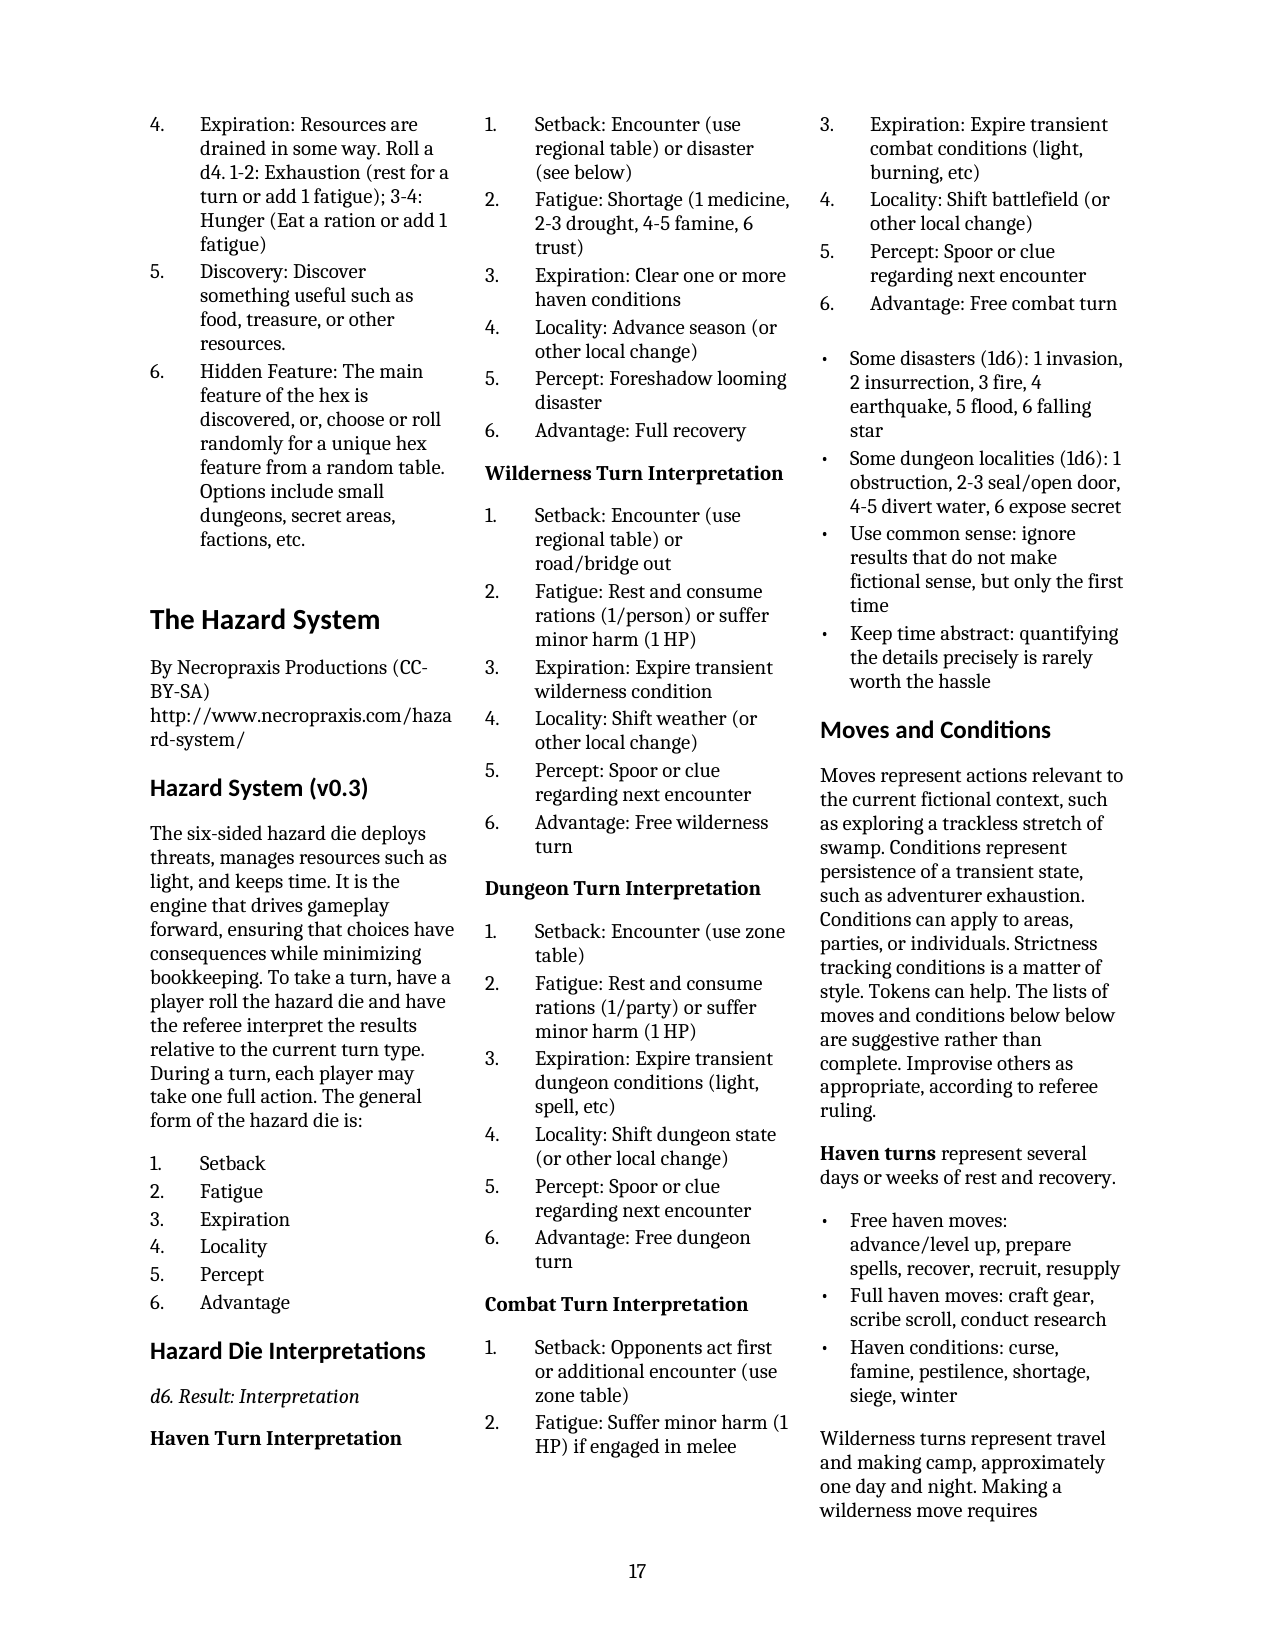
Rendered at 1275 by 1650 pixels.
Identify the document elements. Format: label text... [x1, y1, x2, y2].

list Fatigue: Shortage (1 medicine, 2-3 drought, 4-5 famine, 6 trust) [485, 188, 790, 260]
list Use common sense: ignore results that do not make fictional sense, but only the first time [820, 522, 1125, 618]
list Expiration: Clear one or more haven conditions [485, 264, 790, 312]
subtitle Hazard Die Interpretations [150, 1335, 455, 1366]
list Advantage: Free dungeon turn [485, 1226, 790, 1274]
list Full haven moves: craft gear, scribe scroll, conduct research [820, 1284, 1125, 1332]
list Percept: Spoor or clue regarding next encounter [485, 1174, 790, 1222]
list Keep time abstract: quantifying the details precisely is rarely worth the hassle [820, 622, 1125, 693]
list Setback [150, 1152, 455, 1176]
list Setback: Encounter (use regional table) or disaster (see below) [485, 112, 790, 184]
list Expiration: Resources are drained in some way. Roll a d4. 1-2: Exhaustion (rest for a turn or add 1 fatigue); 3-4: Hunger (Eat a ration or add 1 fatigue) [150, 112, 455, 256]
list Locality: Shift battlefield (or other local change) [820, 188, 1125, 236]
text Haven Turn Interpretation [150, 1427, 455, 1451]
list Percept: Spoor or clue regarding next encounter [485, 759, 790, 807]
list Percept: Foreshadow looming disaster [485, 367, 790, 415]
list Advantage: Free wilderness turn [485, 810, 790, 858]
list Percept [150, 1263, 455, 1287]
list Discovery: Discover something useful such as food, treasure, or other resources. [150, 260, 455, 356]
list Free haven moves: advance/level up, prepare spells, recover, recruit, resupply [820, 1208, 1125, 1280]
text Combat Turn Interpretation [485, 1293, 790, 1317]
subtitle Hazard System (v0.3) [150, 772, 455, 803]
text Wilderness turns represent travel and making camp, approximately one day and night. Making a wilderness move requires [820, 1426, 1125, 1522]
list Fatigue: Suffer minor harm (1 HP) if engaged in melee [485, 1411, 790, 1459]
list Some dungeon localities (1d6): 1 obstruction, 2-3 seal/open door, 4-5 divert water, 6 expose secret [820, 446, 1125, 518]
list Setback: Encounter (use regional table) or road/bridge out [485, 504, 790, 576]
text Moves represent actions relevant to the current fictional context, such as exploring a trackless stretch of swamp. Conditions represent persistence of a transient state, such as adventurer exhaustion. Conditions can apply to areas, parties, or individuals. Strictness tracking conditions is a matter of style. Tokens can help. The lists of moves and conditions below below are suggestive rather than complete. Improvise others as appropriate, according to referee ruling. [820, 764, 1125, 1123]
text d6. Result: Interpretation [150, 1384, 455, 1408]
text Wilderness Turn Interpretation [485, 461, 790, 485]
list Fatigue: Rest and consume rations (1/person) or suffer minor harm (1 HP) [485, 580, 790, 652]
list Advantage [150, 1290, 455, 1314]
list Fatigue: Rest and consume rations (1/party) or suffer minor harm (1 HP) [485, 971, 790, 1043]
list Locality: Shift weather (or other local change) [485, 707, 790, 755]
list Haven conditions: curse, famine, pestilence, shortage, siege, winter [820, 1336, 1125, 1408]
list Expiration: Expire transient dungeon conditions (light, spell, etc) [485, 1047, 790, 1119]
text Haven turns represent several days or weeks of rest and recovery. [820, 1142, 1125, 1190]
list Locality [150, 1235, 455, 1259]
text The six-sided hazard die deploys threats, manages resources such as light, and keeps time. It is the engine that drives gameplay forward, ensuring that choices have consequences while minimizing bookkeeping. To take a turn, have a player roll the hazard die and have the referee interpret the results relative to the current turn type. During a turn, each player may take one full action. The general form of the hazard die is: [150, 822, 455, 1133]
list Percept: Spoor or clue regarding next encounter [820, 240, 1125, 288]
list Hidden Feature: The main feature of the hex is discovered, or, choose or roll randomly for a unique hex feature from a random table. Options include small dungeons, secret areas, factions, etc. [150, 359, 455, 551]
list Setback: Opponents act first or additional encounter (use zone table) [485, 1335, 790, 1407]
subtitle Moves and Conditions [820, 714, 1125, 745]
subtitle The Hazard System [150, 601, 455, 637]
list Fatigue [150, 1179, 455, 1203]
text Dungeon Turn Interpretation [485, 877, 790, 901]
list Advantage: Free combat turn [820, 291, 1125, 315]
list Expiration: Expire transient wilderness condition [485, 655, 790, 703]
list Setback: Encounter (use zone table) [485, 920, 790, 968]
list Locality: Shift dungeon state (or other local change) [485, 1123, 790, 1171]
list Expiration: Expire transient combat conditions (light, burning, etc) [820, 112, 1125, 184]
list Advantage: Full recovery [485, 419, 790, 443]
list Locality: Advance season (or other local change) [485, 315, 790, 363]
list Expiration [150, 1207, 455, 1231]
list Some disasters (1d6): 1 invasion, 2 insurrection, 3 fire, 4 earthquake, 5 flood, 6 falling star [820, 347, 1125, 443]
text By Necropraxis Productions (CC-BY-SA) http://www.necropraxis.com/hazard-system/ [150, 656, 455, 751]
